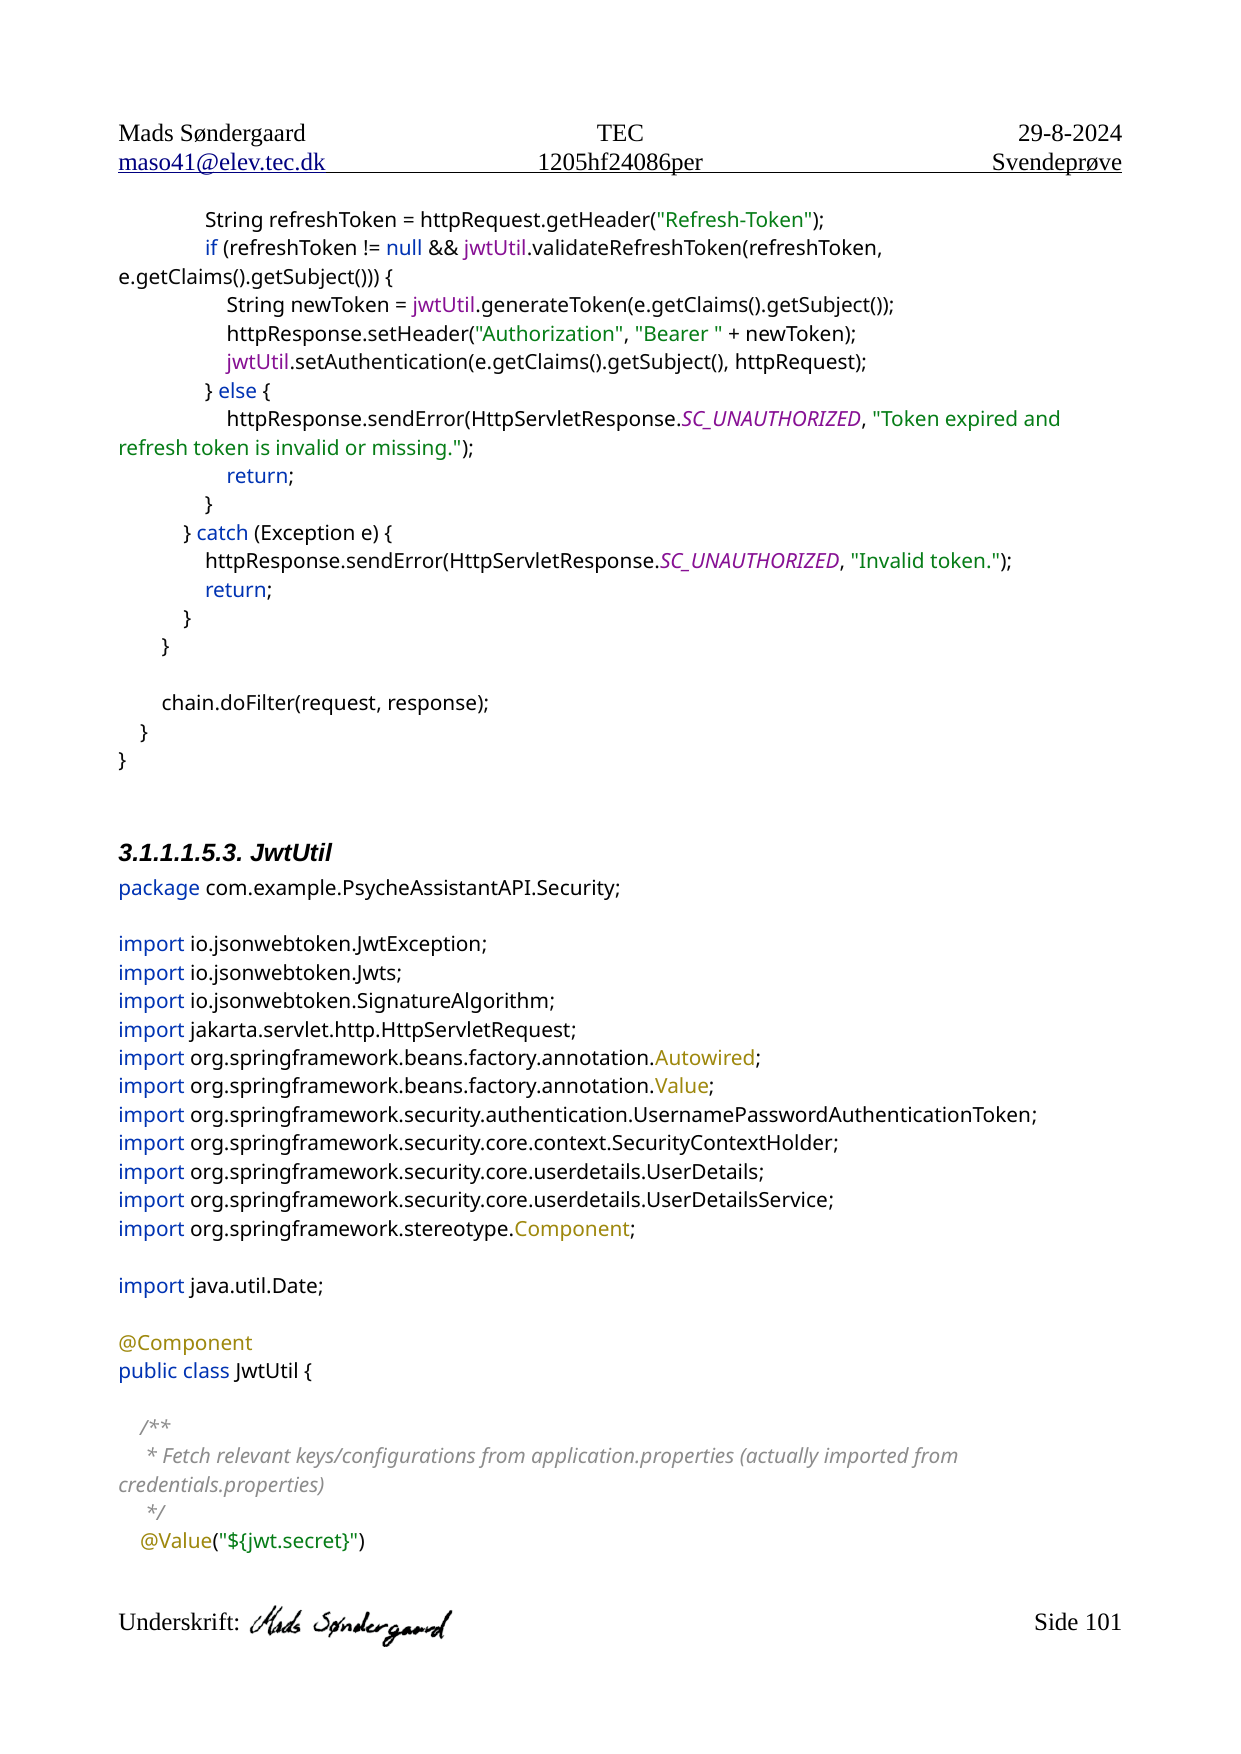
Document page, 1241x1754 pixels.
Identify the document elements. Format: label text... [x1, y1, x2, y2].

text String refreshToken = httpRequest.getHeader("Refresh-Token"); if (refreshToken != null && jwtUtil.validateRefreshToken(refreshToken, e.getClaims().getSubject())) { String newToken = jwtUtil.generateToken(e.getClaims().getSubject()); httpResponse.setHeader("Authorization", "Bearer " + newToken); jwtUtil.setAuthentication(e.getClaims().getSubject(), httpRequest); } else { httpResponse.sendError(HttpServletResponse.SC_UNAUTHORIZED, "Token expired and refresh token is invalid or missing."); return; } } catch (Exception e) { httpResponse.sendError(HttpServletResponse.SC_UNAUTHORIZED, "Invalid token."); return; } } chain.doFilter(request, response); } } [118, 205, 1122, 803]
text package com.example.PsycheAssistantAPI.Security; import io.jsonwebtoken.JwtException; import io.jsonwebtoken.Jwts; import io.jsonwebtoken.SignatureAlgorithm; import jakarta.servlet.http.HttpServletRequest; import org.springframework.beans.factory.annotation.Autowired; import org.springframework.beans.factory.annotation.Value; import org.springframework.security.authentication.UsernamePasswordAuthenticationToken; import org.springframework.security.core.context.SecurityContextHolder; import org.springframework.security.core.userdetails.UserDetails; import org.springframework.security.core.userdetails.UserDetailsService; import org.springframework.stereotype.Component; import java.util.Date; @Component public class JwtUtil { /** * Fetch relevant keys/configurations from application.properties (actually imported from credentials.properties) */ @Value("${jwt.secret}") [118, 873, 1122, 1555]
picture [244, 1600, 458, 1647]
subtitle 3.1.1.1.5.3. JwtUtil [118, 838, 1122, 866]
